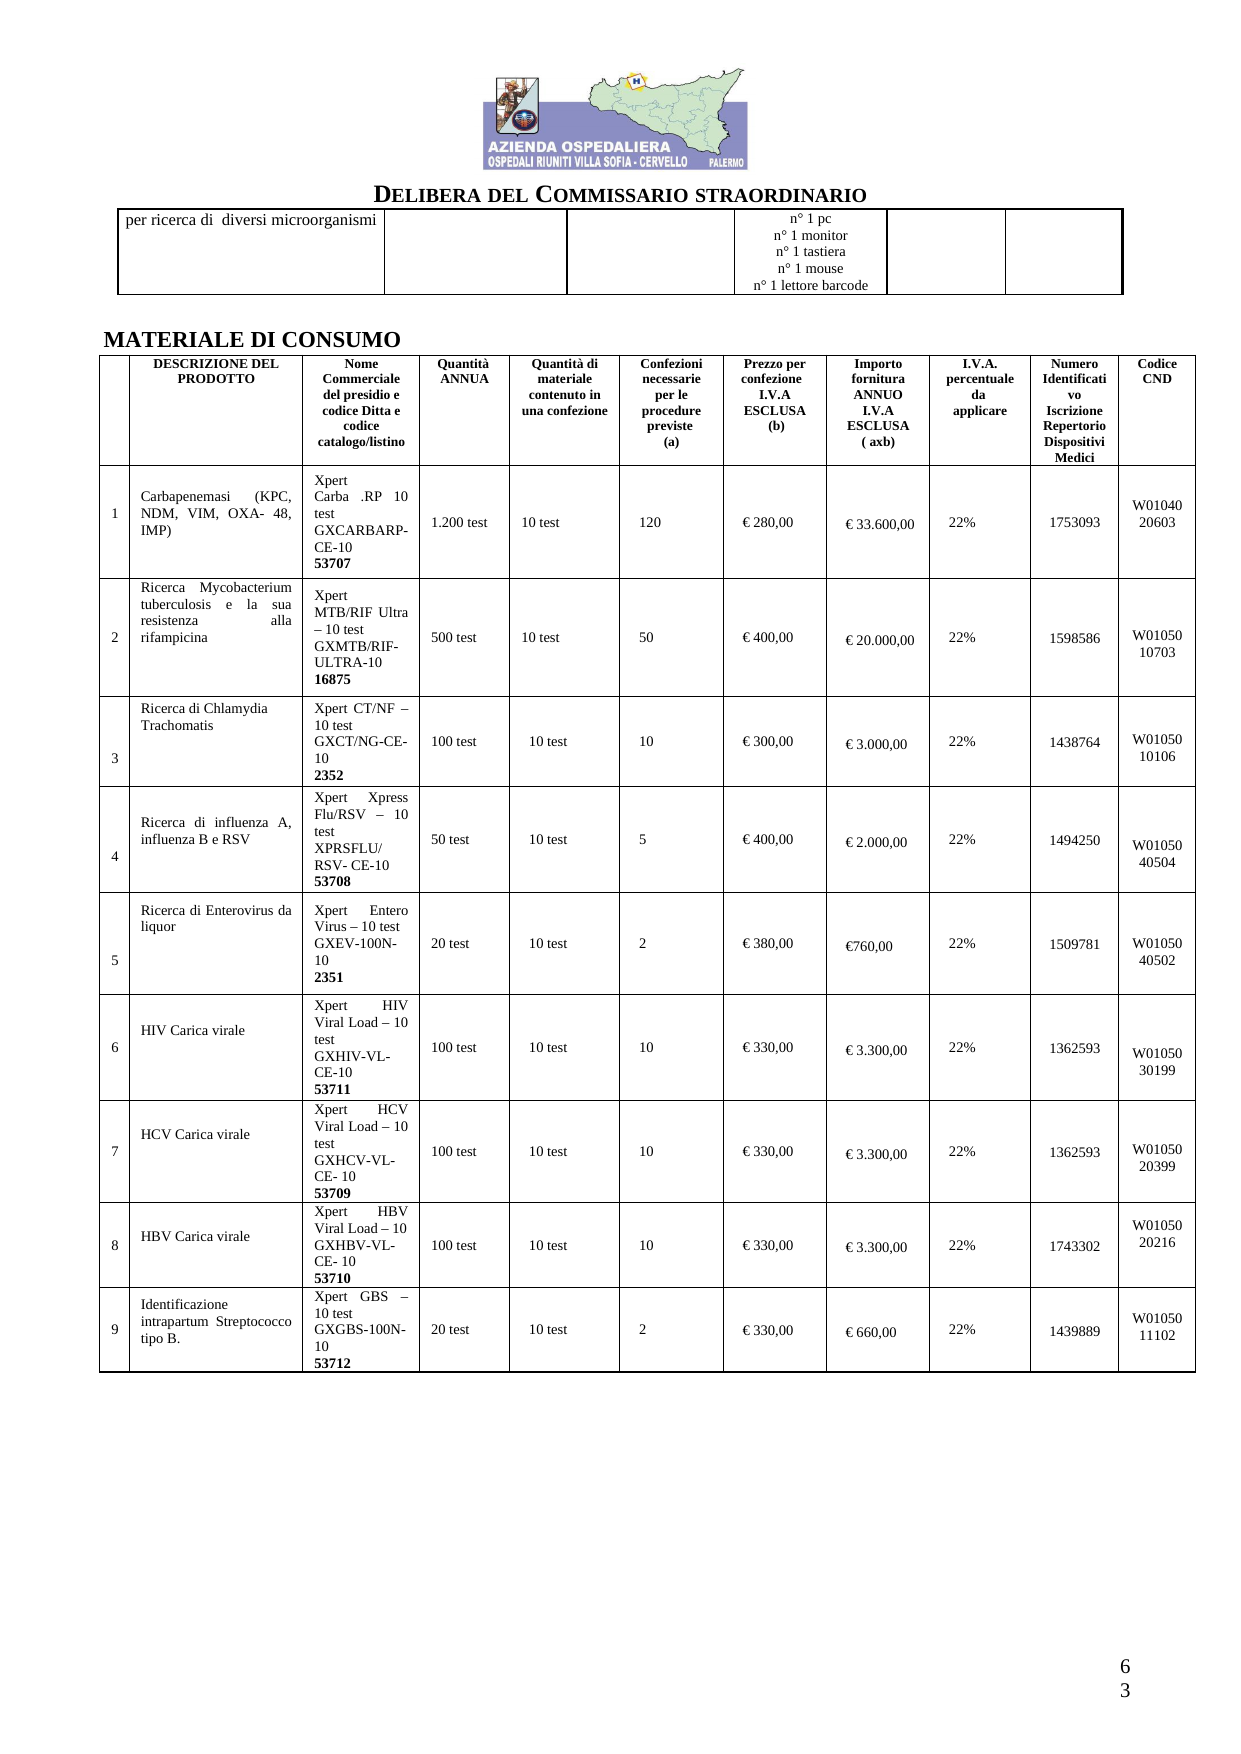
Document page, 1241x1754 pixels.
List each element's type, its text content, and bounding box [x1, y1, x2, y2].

table_header Numero Identificativo Iscrizione Repertorio Dispositivi Medici [1031, 356, 1118, 465]
table_cell W0105010106 [1119, 697, 1195, 786]
table_header [100, 356, 129, 465]
table_cell 3 [100, 697, 129, 786]
table_cell 10 test [510, 893, 619, 993]
table_cell € 330,00 [724, 1288, 826, 1371]
table_cell W0105010703 [1119, 579, 1195, 696]
table_cell Xpert GBS – 10 test GXGBS-100N-10 53712 [303, 1288, 419, 1371]
table_cell 22% [930, 1203, 1030, 1287]
table_cell 6 [100, 995, 129, 1100]
table_cell € 330,00 [724, 1101, 826, 1202]
table_cell 1362593 [1031, 995, 1118, 1100]
table_cell 10 [620, 697, 723, 786]
table_cell [888, 210, 1005, 293]
table_cell 1753093 [1031, 466, 1118, 578]
table_cell 22% [930, 1101, 1030, 1202]
table_cell Xpert Xpress Flu/RSV – 10 test XPRSFLU/RSV- CE-10 53708 [303, 787, 419, 892]
table_cell 50 [620, 579, 723, 696]
table_cell 10 test [510, 787, 619, 892]
table_cell Ricerca di influenza A, influenza B e RSV [130, 787, 302, 892]
table_cell 1.200 test [420, 466, 509, 578]
table_header Quantità ANNUA [420, 356, 509, 465]
table_cell W0105020399 [1119, 1101, 1195, 1202]
table_cell Xpert HCV Viral Load – 10 test GXHCV-VL-CE- 10 53709 [303, 1101, 419, 1202]
table_header Nome Commerciale del presidio e codice Ditta e codice catalogo/listino [303, 356, 419, 465]
table_cell 8 [100, 1203, 129, 1287]
table_cell 100 test [420, 1203, 509, 1287]
table_cell 10 [620, 1203, 723, 1287]
table_cell 22% [930, 893, 1030, 993]
table_cell 2 [620, 893, 723, 993]
table_cell W0105040504 [1119, 787, 1195, 892]
table_cell 9 [100, 1288, 129, 1371]
table_cell Xpert HBV Viral Load – 10 GXHBV-VL-CE- 10 53710 [303, 1203, 419, 1287]
table_cell 10 test [510, 995, 619, 1100]
table_cell € 20.000,00 [827, 579, 929, 696]
table_cell 1362593 [1031, 1101, 1118, 1202]
table_header Importo fornitura ANNUO I.V.A ESCLUSA ( axb) [827, 356, 929, 465]
table_header Codice CND [1119, 356, 1195, 465]
table_cell 50 test [420, 787, 509, 892]
table_cell 1494250 [1031, 787, 1118, 892]
table_cell € 400,00 [724, 579, 826, 696]
text MATERIALE DI CONSUMO [118, 319, 1122, 354]
table_cell 1598586 [1031, 579, 1118, 696]
table_cell Ricerca Mycobacterium tuberculosis e la sua resistenza alla rifampicina [130, 579, 302, 696]
table_cell € 380,00 [724, 893, 826, 993]
table_cell Xpert MTB/RIF Ultra – 10 test GXMTB/RIF-ULTRA-10 16875 [303, 579, 419, 696]
table_cell 10 test [510, 697, 619, 786]
table_cell 1438764 [1031, 697, 1118, 786]
table_cell per ricerca di diversi microorganismi [119, 210, 384, 293]
table_cell 20 test [420, 1288, 509, 1371]
table_cell 2 [100, 579, 129, 696]
table_cell € 330,00 [724, 1203, 826, 1287]
table_cell W0105011102 [1119, 1288, 1195, 1371]
table_cell € 280,00 [724, 466, 826, 578]
table_cell 1509781 [1031, 893, 1118, 993]
table_header Quantità di materiale contenuto in una confezione [510, 356, 619, 465]
table_cell 10 test [510, 579, 619, 696]
table_cell Identificazione intrapartum Streptococco tipo B. [130, 1288, 302, 1371]
table_header Prezzo per confezione I.V.A ESCLUSA (b) [724, 356, 826, 465]
table_cell €760,00 [827, 893, 929, 993]
table_cell Xpert Entero Virus – 10 test GXEV-100N-10 2351 [303, 893, 419, 993]
table_cell € 330,00 [724, 995, 826, 1100]
table_cell 10 test [510, 466, 619, 578]
table_cell € 300,00 [724, 697, 826, 786]
table_cell 7 [100, 1101, 129, 1202]
table_cell 22% [930, 579, 1030, 696]
table_cell 100 test [420, 697, 509, 786]
table_cell 10 [620, 995, 723, 1100]
table_cell Ricerca di Chlamydia Trachomatis [130, 697, 302, 786]
table_cell 22% [930, 466, 1030, 578]
table_cell € 660,00 [827, 1288, 929, 1371]
table_cell 120 [620, 466, 723, 578]
table_cell 5 [620, 787, 723, 892]
table_cell HBV Carica virale [130, 1203, 302, 1287]
table_cell 1439889 [1031, 1288, 1118, 1371]
table_cell 10 [620, 1101, 723, 1202]
table_cell W0104020603 [1119, 466, 1195, 578]
table_cell 10 test [510, 1203, 619, 1287]
table_cell 4 [100, 787, 129, 892]
table_cell Xpert Carba .RP 10 test GXCARBARP-CE-10 53707 [303, 466, 419, 578]
table_cell [385, 210, 566, 293]
table_cell W0105030199 [1119, 995, 1195, 1100]
table_cell 10 test [510, 1101, 619, 1202]
table_cell 100 test [420, 995, 509, 1100]
table_cell HIV Carica virale [130, 995, 302, 1100]
table_cell 2 [620, 1288, 723, 1371]
table_cell Ricerca di Enterovirus da liquor [130, 893, 302, 993]
table_cell 22% [930, 995, 1030, 1100]
table_cell HCV Carica virale [130, 1101, 302, 1202]
table_cell 1 [100, 466, 129, 578]
table_cell 22% [930, 697, 1030, 786]
table_cell 5 [100, 893, 129, 993]
table_cell Xpert HIV Viral Load – 10 test GXHIV-VL-CE-10 53711 [303, 995, 419, 1100]
table_cell 10 test [510, 1288, 619, 1371]
table_cell Xpert CT/NF – 10 test GXCT/NG-CE-10 2352 [303, 697, 419, 786]
table_cell [568, 210, 734, 293]
table_cell € 3.300,00 [827, 1203, 929, 1287]
table_cell € 400,00 [724, 787, 826, 892]
table_cell € 33.600,00 [827, 466, 929, 578]
table_header I.V.A. percentuale da applicare [930, 356, 1030, 465]
table_cell 20 test [420, 893, 509, 993]
table_cell 500 test [420, 579, 509, 696]
table_cell W0105040502 [1119, 893, 1195, 993]
table_header Confezioni necessarie per le procedure previste (a) [620, 356, 723, 465]
table_header DESCRIZIONE DEL PRODOTTO [130, 356, 302, 465]
table_cell 1743302 [1031, 1203, 1118, 1287]
table_cell € 3.000,00 [827, 697, 929, 786]
table_cell W0105020216 [1119, 1203, 1195, 1287]
table_cell [1006, 210, 1121, 293]
table_cell € 3.300,00 [827, 1101, 929, 1202]
table_cell € 2.000,00 [827, 787, 929, 892]
table_cell Carbapenemasi (KPC, NDM, VIM, OXA- 48, IMP) [130, 466, 302, 578]
table_cell n° 1 pc n° 1 monitor n° 1 tastiera n° 1 mouse n° 1 lettore barcode [735, 210, 886, 293]
table_cell 22% [930, 787, 1030, 892]
table_cell 22% [930, 1288, 1030, 1371]
table_cell € 3.300,00 [827, 995, 929, 1100]
table_cell 100 test [420, 1101, 509, 1202]
